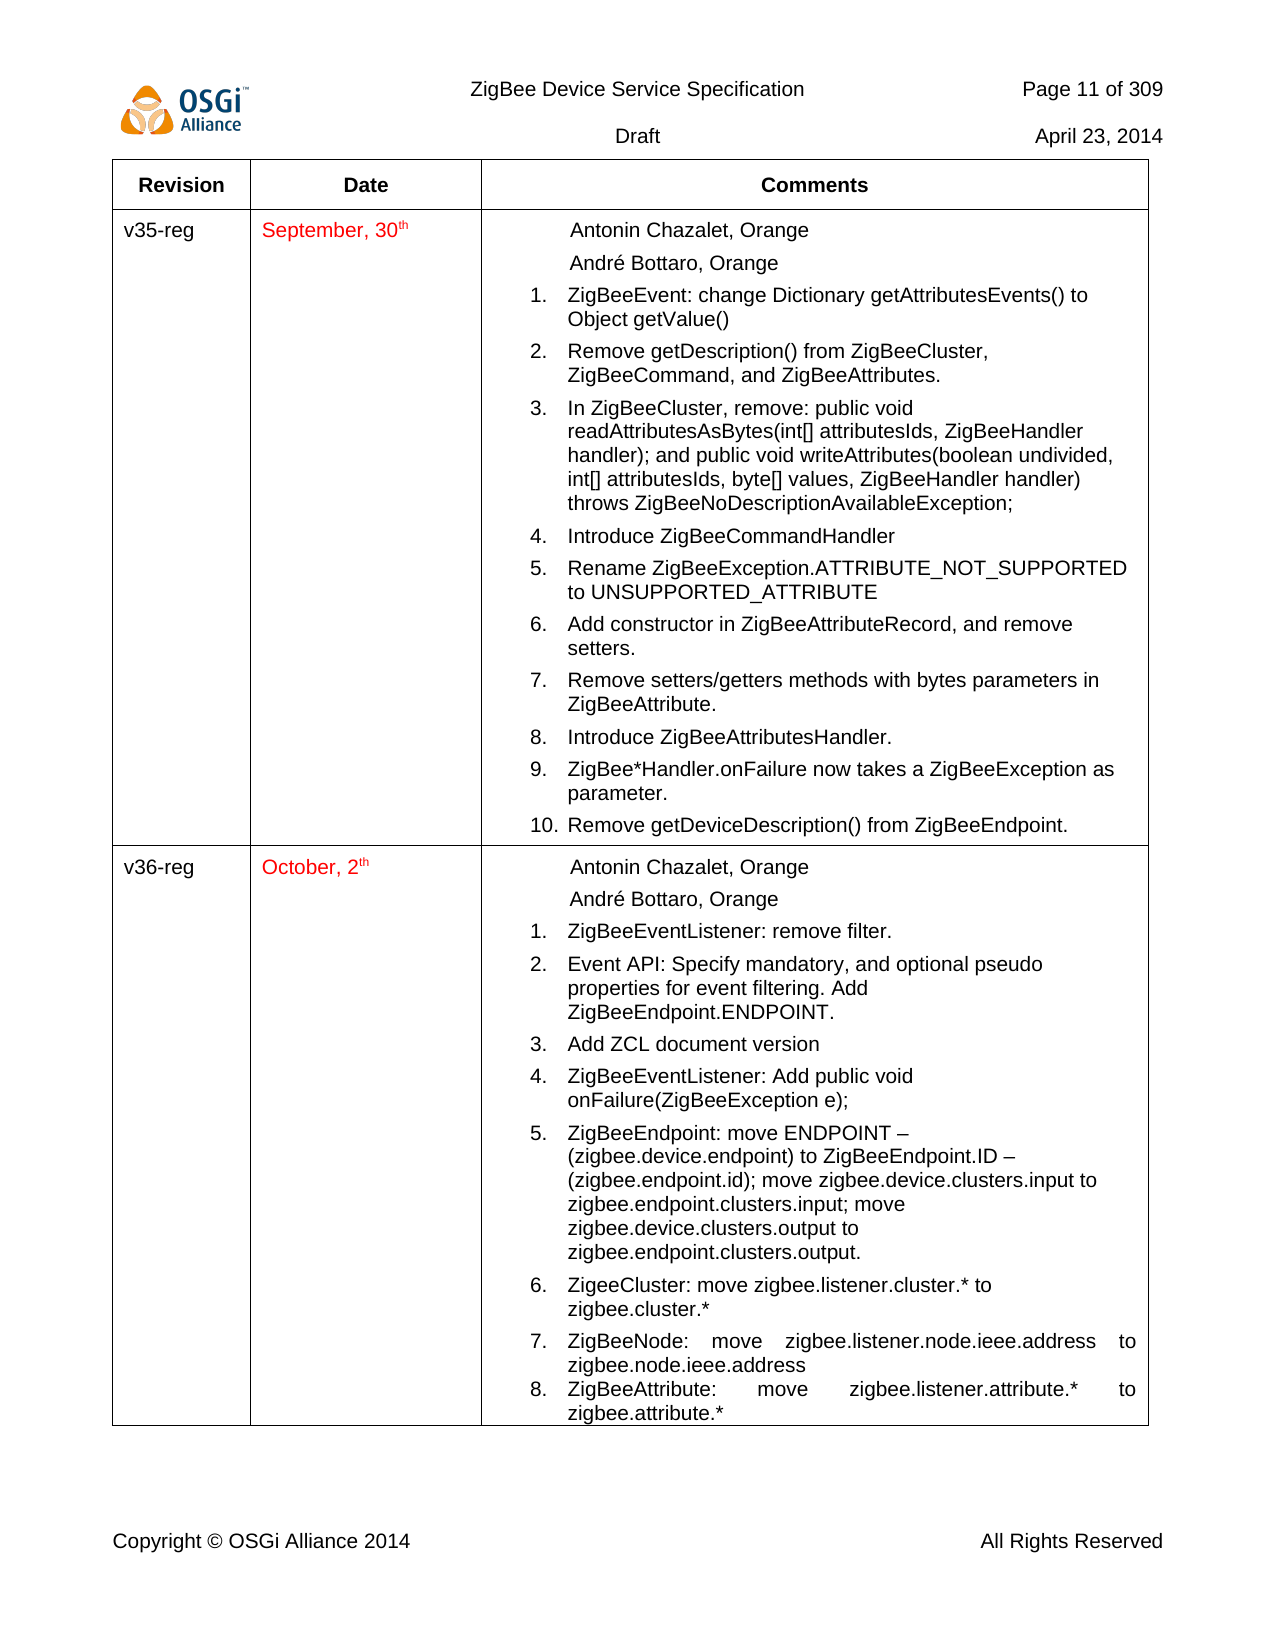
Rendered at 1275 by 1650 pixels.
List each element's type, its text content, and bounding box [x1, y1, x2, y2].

table_header Date [251, 160, 481, 209]
table_cell Antonin Chazalet, Orange André Bottaro, Orange ZigBeeEventListener: remove filter. Event API: Specify mandatory, and optional pseudo properties for event filtering. Add ZigBeeEndpoint.ENDPOINT. Add ZCL document version ZigBeeEventListener: Add public void onFailure(ZigBeeException e); ZigBeeEndpoint: move ENDPOINT – (zigbee.device.endpoint) to ZigBeeEndpoint.ID – (zigbee.endpoint.id); move zigbee.device.clusters.input to zigbee.endpoint.clusters.input; move zigbee.device.clusters.output to zigbee.endpoint.clusters.output. ZigeeCluster: move zigbee.listener.cluster.* to zigbee.cluster.* ZigBeeNode: move zigbee.listener.node.ieee.address to zigbee.node.ieee.address ZigBeeAttribute: move zigbee.listener.attribute.* to zigbee.attribute.* [482, 846, 1148, 1424]
table_cell September, 30th [251, 210, 481, 845]
table_cell October, 2th [251, 846, 481, 1424]
table_header Comments [482, 160, 1148, 209]
table_cell Antonin Chazalet, Orange André Bottaro, Orange ZigBeeEvent: change Dictionary getAttributesEvents() to Object getValue() Remove getDescription() from ZigBeeCluster, ZigBeeCommand, and ZigBeeAttributes. In ZigBeeCluster, remove: public void readAttributesAsBytes(int[] attributesIds, ZigBeeHandler handler); and public void writeAttributes(boolean undivided, int[] attributesIds, byte[] values, ZigBeeHandler handler) throws ZigBeeNoDescriptionAvailableException; Introduce ZigBeeCommandHandler Rename ZigBeeException.ATTRIBUTE_NOT_SUPPORTED to UNSUPPORTED_ATTRIBUTE Add constructor in ZigBeeAttributeRecord, and remove setters. Remove setters/getters methods with bytes parameters in ZigBeeAttribute. Introduce ZigBeeAttributesHandler. ZigBee*Handler.onFailure now takes a ZigBeeException as parameter. Remove getDeviceDescription() from ZigBeeEndpoint. [482, 210, 1148, 845]
table_cell v35-reg [113, 210, 250, 845]
table_cell v36-reg [113, 846, 250, 1424]
table_header Revision [113, 160, 250, 209]
picture [113, 78, 257, 142]
